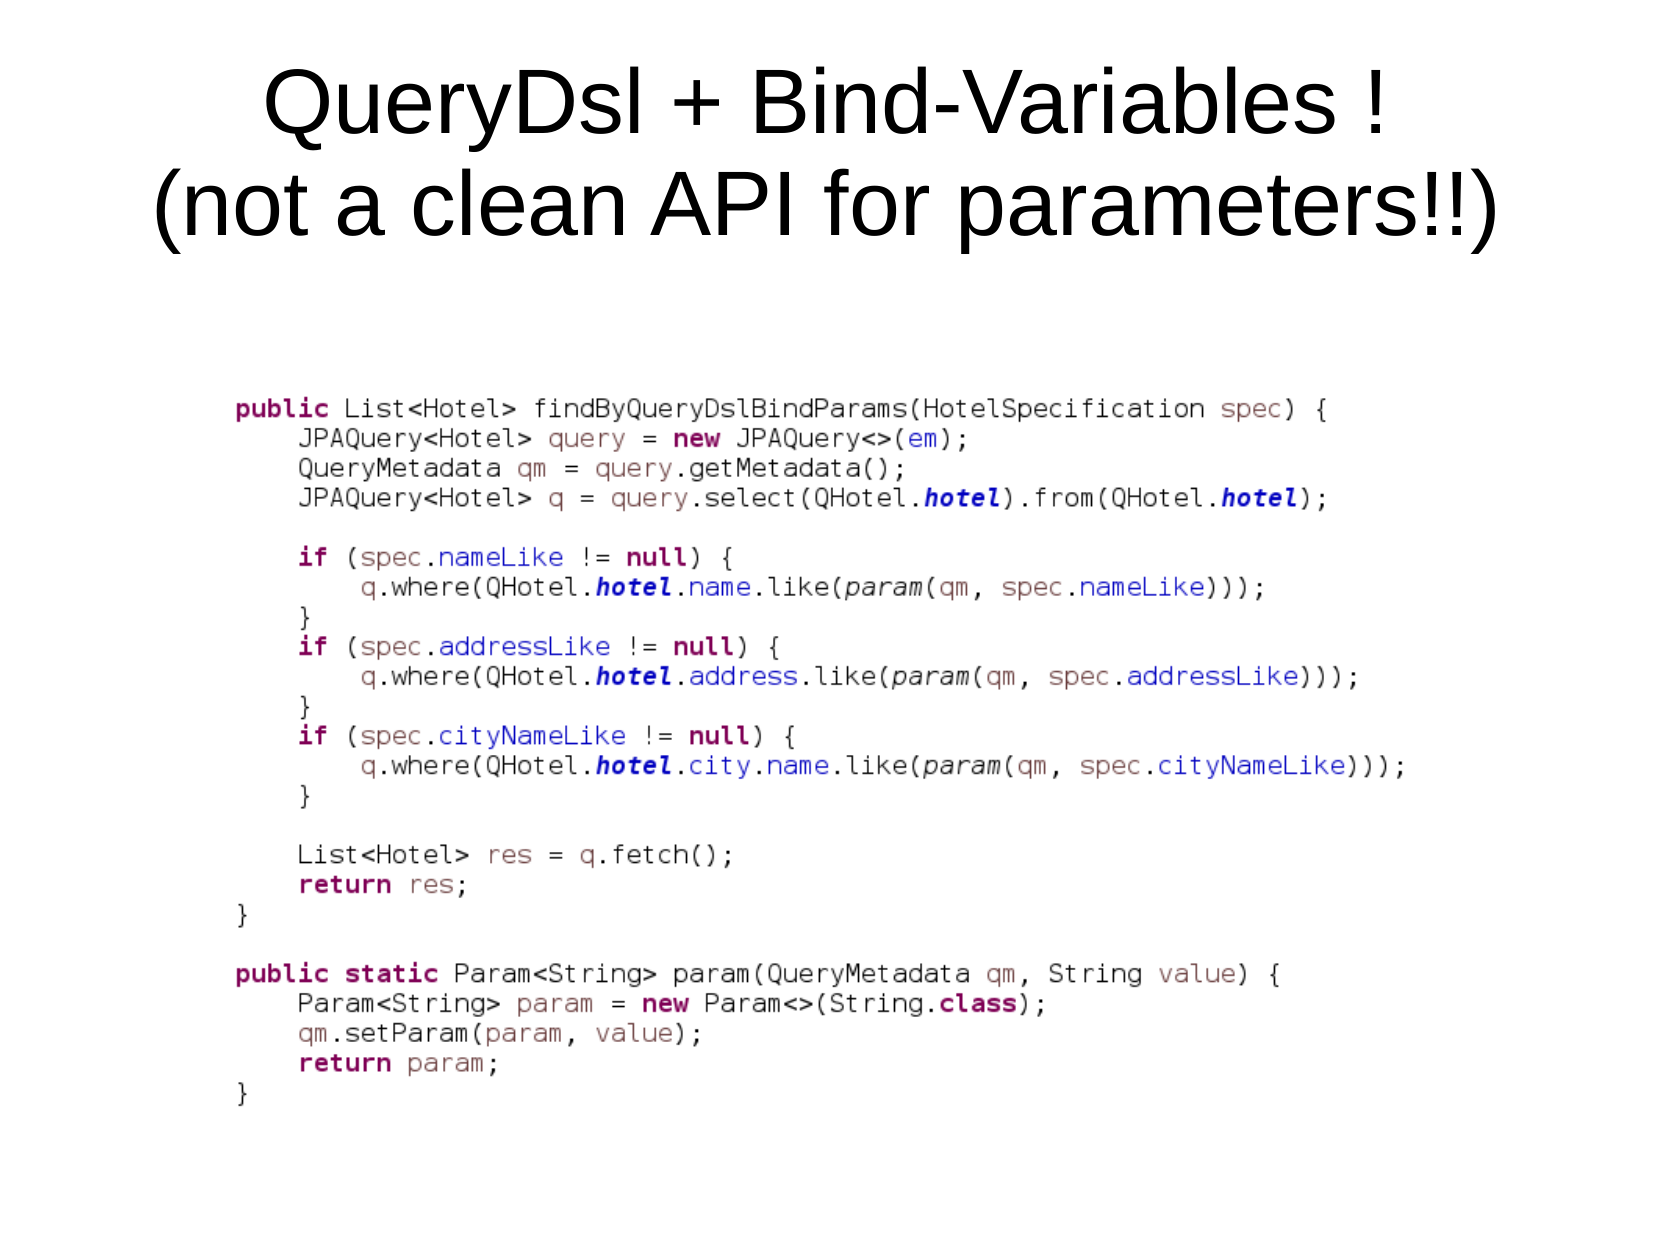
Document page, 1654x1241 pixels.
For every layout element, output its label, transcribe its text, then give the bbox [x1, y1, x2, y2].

picture [231, 394, 1410, 1114]
title QueryDsl + Bind-Variables ! (not a clean API for parameters!!) [82, 49, 1571, 257]
